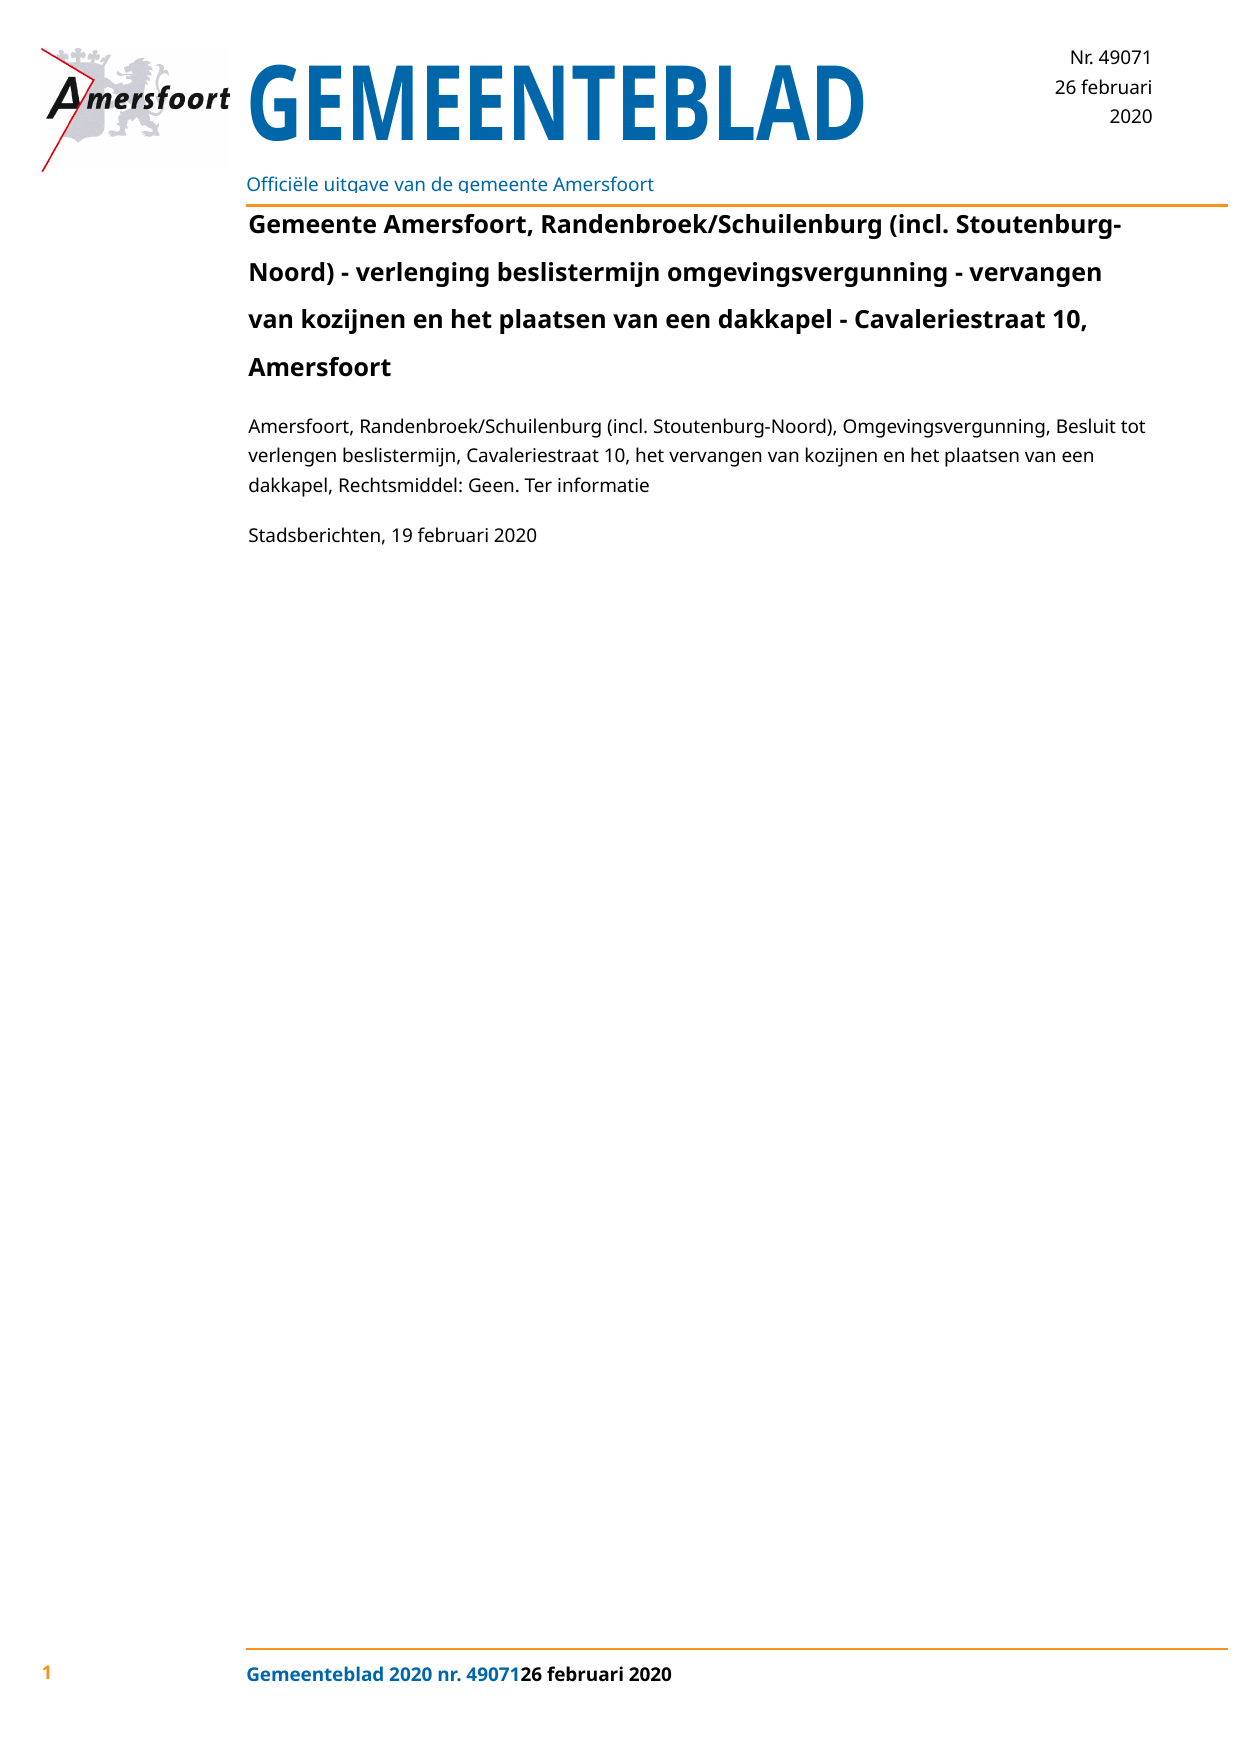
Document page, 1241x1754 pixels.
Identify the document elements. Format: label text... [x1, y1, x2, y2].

text Gemeente Amersfoort, Randenbroek/Schuilenburg (incl. Stoutenburg-Noord) - verlenging beslistermijn omgevingsvergunning - vervangen van kozijnen en het plaatsen van een dakkapel - Cavaleriestraat 10, Amersfoort [248, 207, 1152, 384]
text Amersfoort, Randenbroek/Schuilenburg (incl. Stoutenburg-Noord), Omgevingsvergunning, Besluit tot verlengen beslistermijn, Cavaleriestraat 10, het vervangen van kozijnen en het plaatsen van een dakkapel, Rechtsmiddel: Geen. Ter informatie [248, 413, 1152, 498]
text Stadsberichten, 19 februari 2020 [248, 523, 1152, 548]
picture [41, 47, 231, 172]
